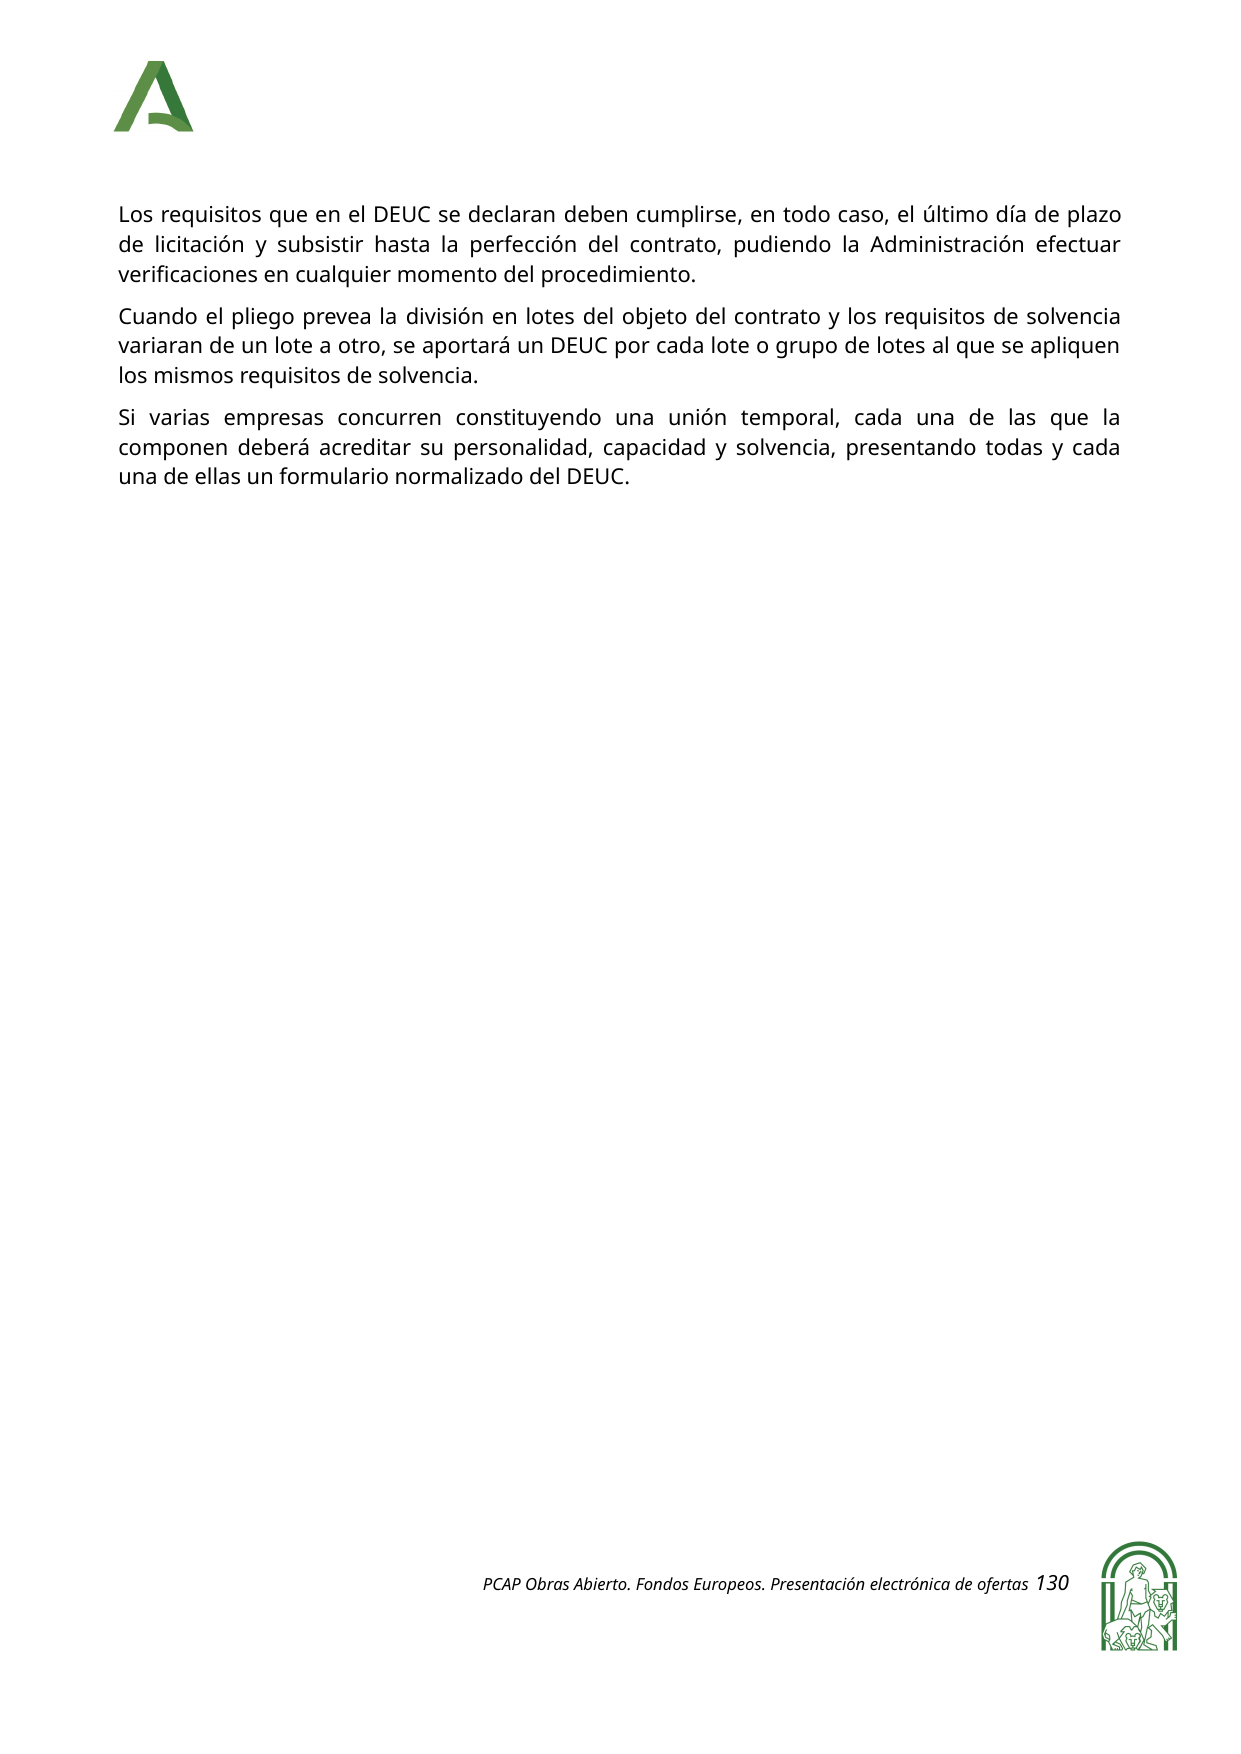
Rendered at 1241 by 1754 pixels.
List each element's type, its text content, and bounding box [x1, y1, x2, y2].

text Los requisitos que en el DEUC se declaran deben cumplirse, en todo caso, el último día de plazo de licitación y subsistir hasta la perfección del contrato, pudiendo la Administración efectuar verificaciones en cualquier momento del procedimiento. [118, 199, 1122, 289]
picture [109, 56, 198, 136]
text Cuando el pliego prevea la división en lotes del objeto del contrato y los requisitos de solvencia variaran de un lote a otro, se aportará un DEUC por cada lote o grupo de lotes al que se apliquen los mismos requisitos de solvencia. [118, 301, 1122, 390]
text Si varias empresas concurren constituyendo una unión temporal, cada una de las que la componen deberá acreditar su personalidad, capacidad y solvencia, presentando todas y cada una de ellas un formulario normalizado del DEUC. [118, 402, 1122, 491]
picture [1100, 1540, 1178, 1652]
